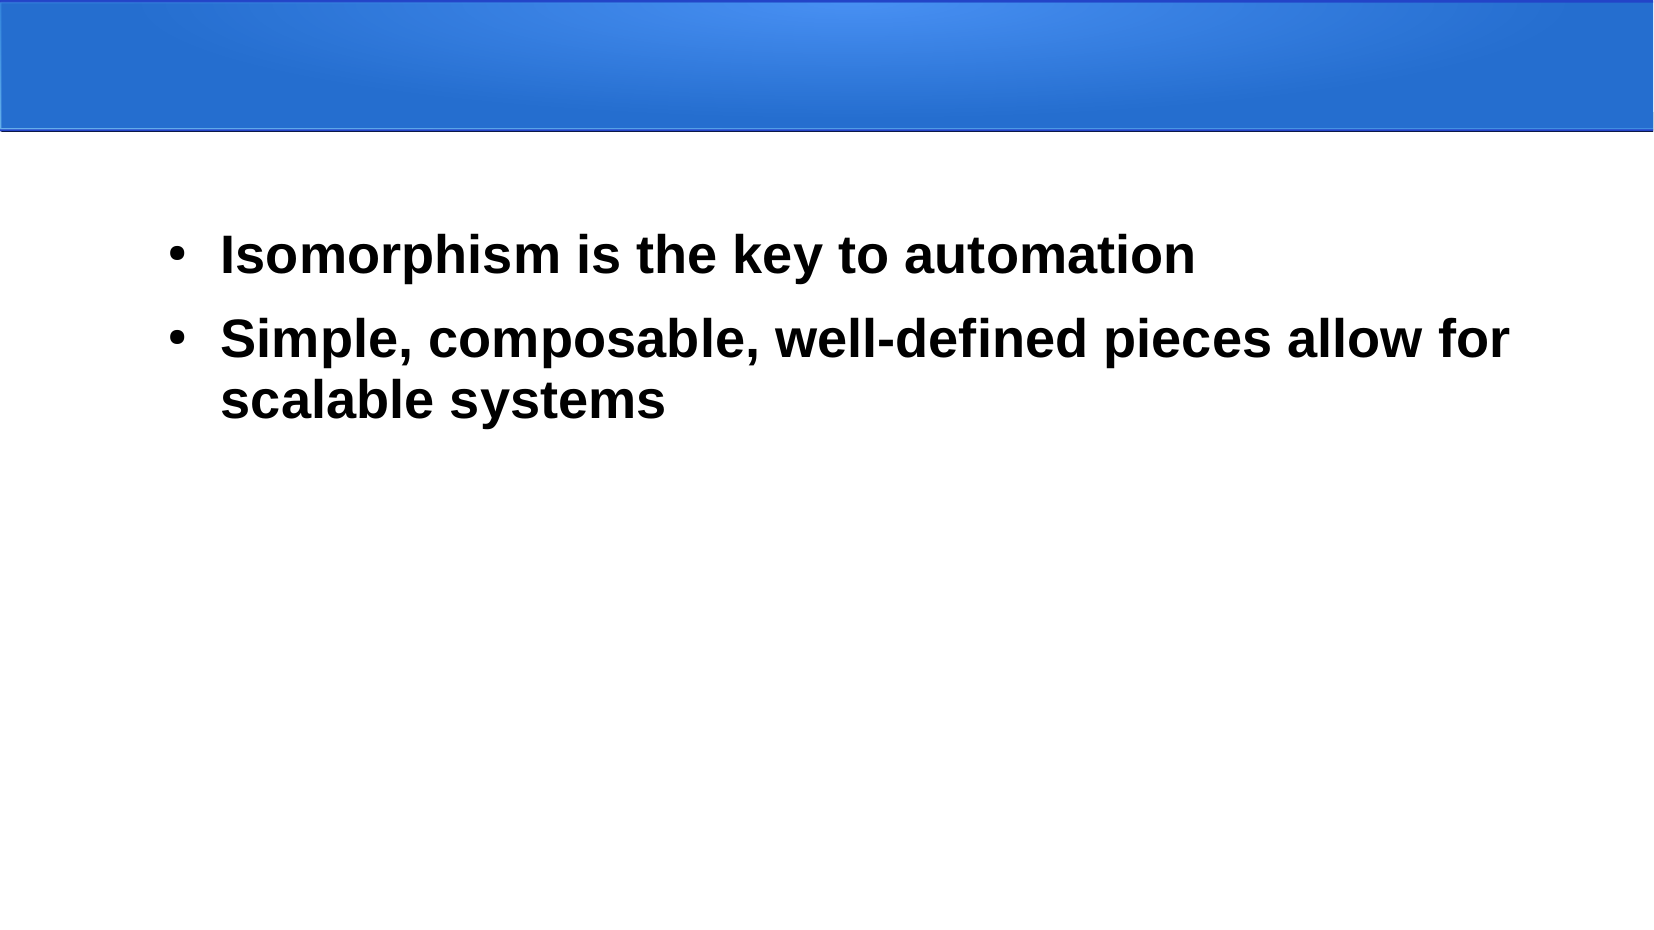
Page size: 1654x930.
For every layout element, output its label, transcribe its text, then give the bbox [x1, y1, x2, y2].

list Isomorphism is the key to automation Simple, composable, well-defined pieces allow for scalable systems [150, 224, 1516, 764]
